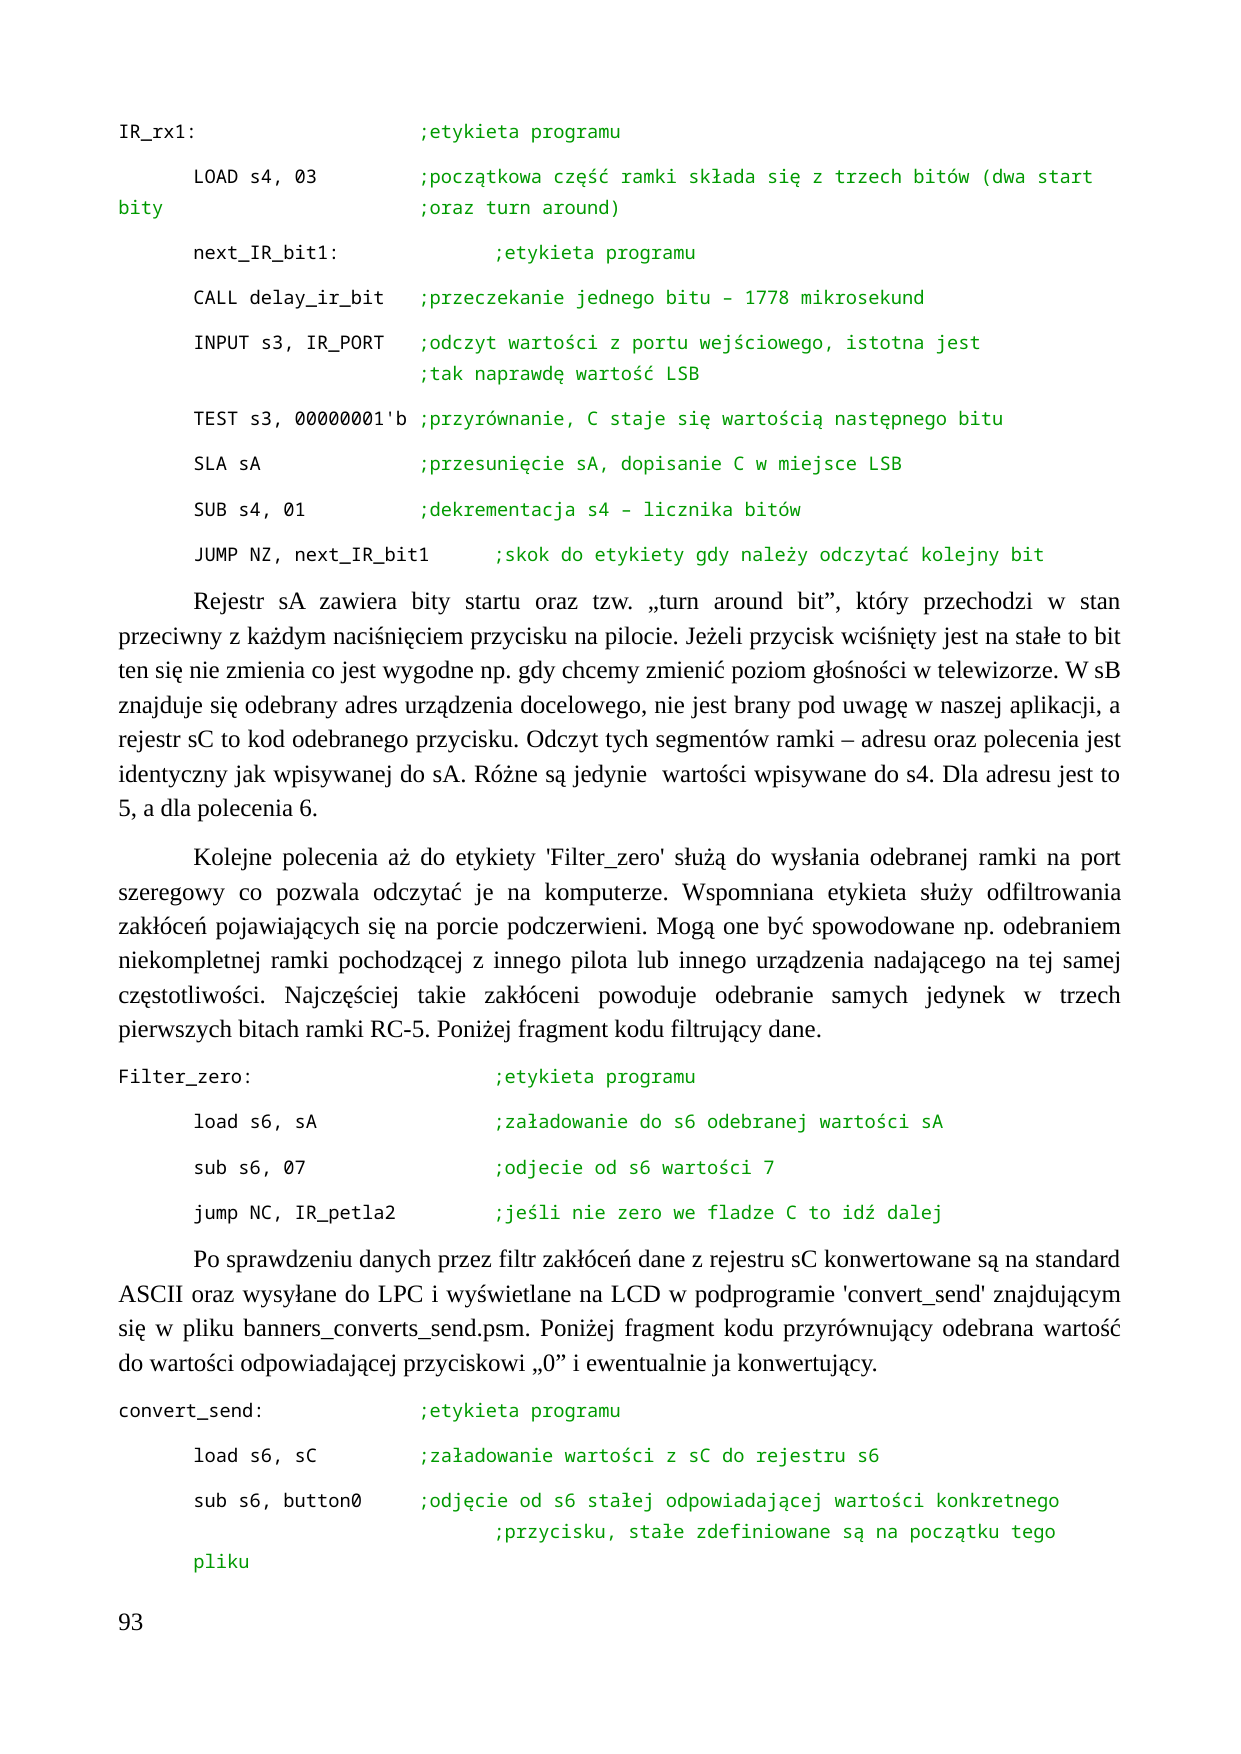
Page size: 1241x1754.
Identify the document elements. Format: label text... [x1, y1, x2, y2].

text IR_rx1: ;etykieta programu [118, 118, 1122, 144]
text CALL delay_ir_bit ;przeczekanie jednego bitu – 1778 mikrosekund [118, 284, 1122, 310]
text jump NC, IR_petla2 ;jeśli nie zero we fladze C to idź dalej [118, 1199, 1122, 1225]
text load s6, sC ;załadowanie wartości z sC do rejestru s6 [193, 1442, 1122, 1468]
text JUMP NZ, next_IR_bit1 ;skok do etykiety gdy należy odczytać kolejny bit [118, 541, 1122, 567]
text Rejestr sA zawiera bity startu oraz tzw. „turn around bit”, który przechodzi w stan przeciwny z każdym naciśnięciem przycisku na pilocie. Jeżeli przycisk wciśnięty jest na stałe to bit ten się nie zmienia co jest wygodne np. gdy chcemy zmienić poziom głośności w telewizorze. W sB znajduje się odebrany adres urządzenia docelowego, nie jest brany pod uwagę w naszej aplikacji, a rejestr sC to kod odebranego przycisku. Odczyt tych segmentów ramki – adresu oraz polecenia jest identyczny jak wpisywanej do sA. Różne są jedynie wartości wpisywane do s4. Dla adresu jest to 5, a dla polecenia 6. [118, 586, 1122, 822]
text sub s6, 07 ;odjecie od s6 wartości 7 [118, 1154, 1122, 1179]
text SUB s4, 01 ;dekrementacja s4 – licznika bitów [118, 496, 1122, 521]
text sub s6, button0 ;odjęcie od s6 stałej odpowiadającej wartości konkretnego ;przycisku, stałe zdefiniowane są na początku tego pliku [193, 1487, 1122, 1574]
text TEST s3, 00000001'b ;przyrównanie, C staje się wartością następnego bitu [118, 405, 1122, 431]
text INPUT s3, IR_PORT ;odczyt wartości z portu wejściowego, istotna jest ;tak naprawdę wartość LSB [118, 329, 1122, 386]
text Filter_zero: ;etykieta programu [118, 1064, 1122, 1089]
text Po sprawdzeniu danych przez filtr zakłóceń dane z rejestru sC konwertowane są na standard ASCII oraz wysyłane do LPC i wyświetlane na LCD w podprogramie 'convert_send' znajdującym się w pliku banners_converts_send.psm. Poniżej fragment kodu przyrównujący odebrana wartość do wartości odpowiadającej przyciskowi „0” i ewentualnie ja konwertujący. [118, 1244, 1122, 1377]
text convert_send: ;etykieta programu [118, 1397, 1122, 1422]
text LOAD s4, 03 ;początkowa część ramki składa się z trzech bitów (dwa start bity ;oraz turn around) [118, 163, 1122, 219]
text Kolejne polecenia aż do etykiety 'Filter_zero' służą do wysłania odebranej ramki na port szeregowy co pozwala odczytać je na komputerze. Wspomniana etykieta służy odfiltrowania zakłóceń pojawiających się na porcie podczerwieni. Mogą one być spowodowane np. odebraniem niekompletnej ramki pochodzącej z innego pilota lub innego urządzenia nadającego na tej samej częstotliwości. Najczęściej takie zakłóceni powoduje odebranie samych jedynek w trzech pierwszych bitach ramki RC-5. Poniżej fragment kodu filtrujący dane. [118, 842, 1122, 1043]
text load s6, sA ;załadowanie do s6 odebranej wartości sA [118, 1109, 1122, 1134]
text next_IR_bit1: ;etykieta programu [118, 239, 1122, 265]
text SLA sA ;przesunięcie sA, dopisanie C w miejsce LSB [118, 451, 1122, 476]
